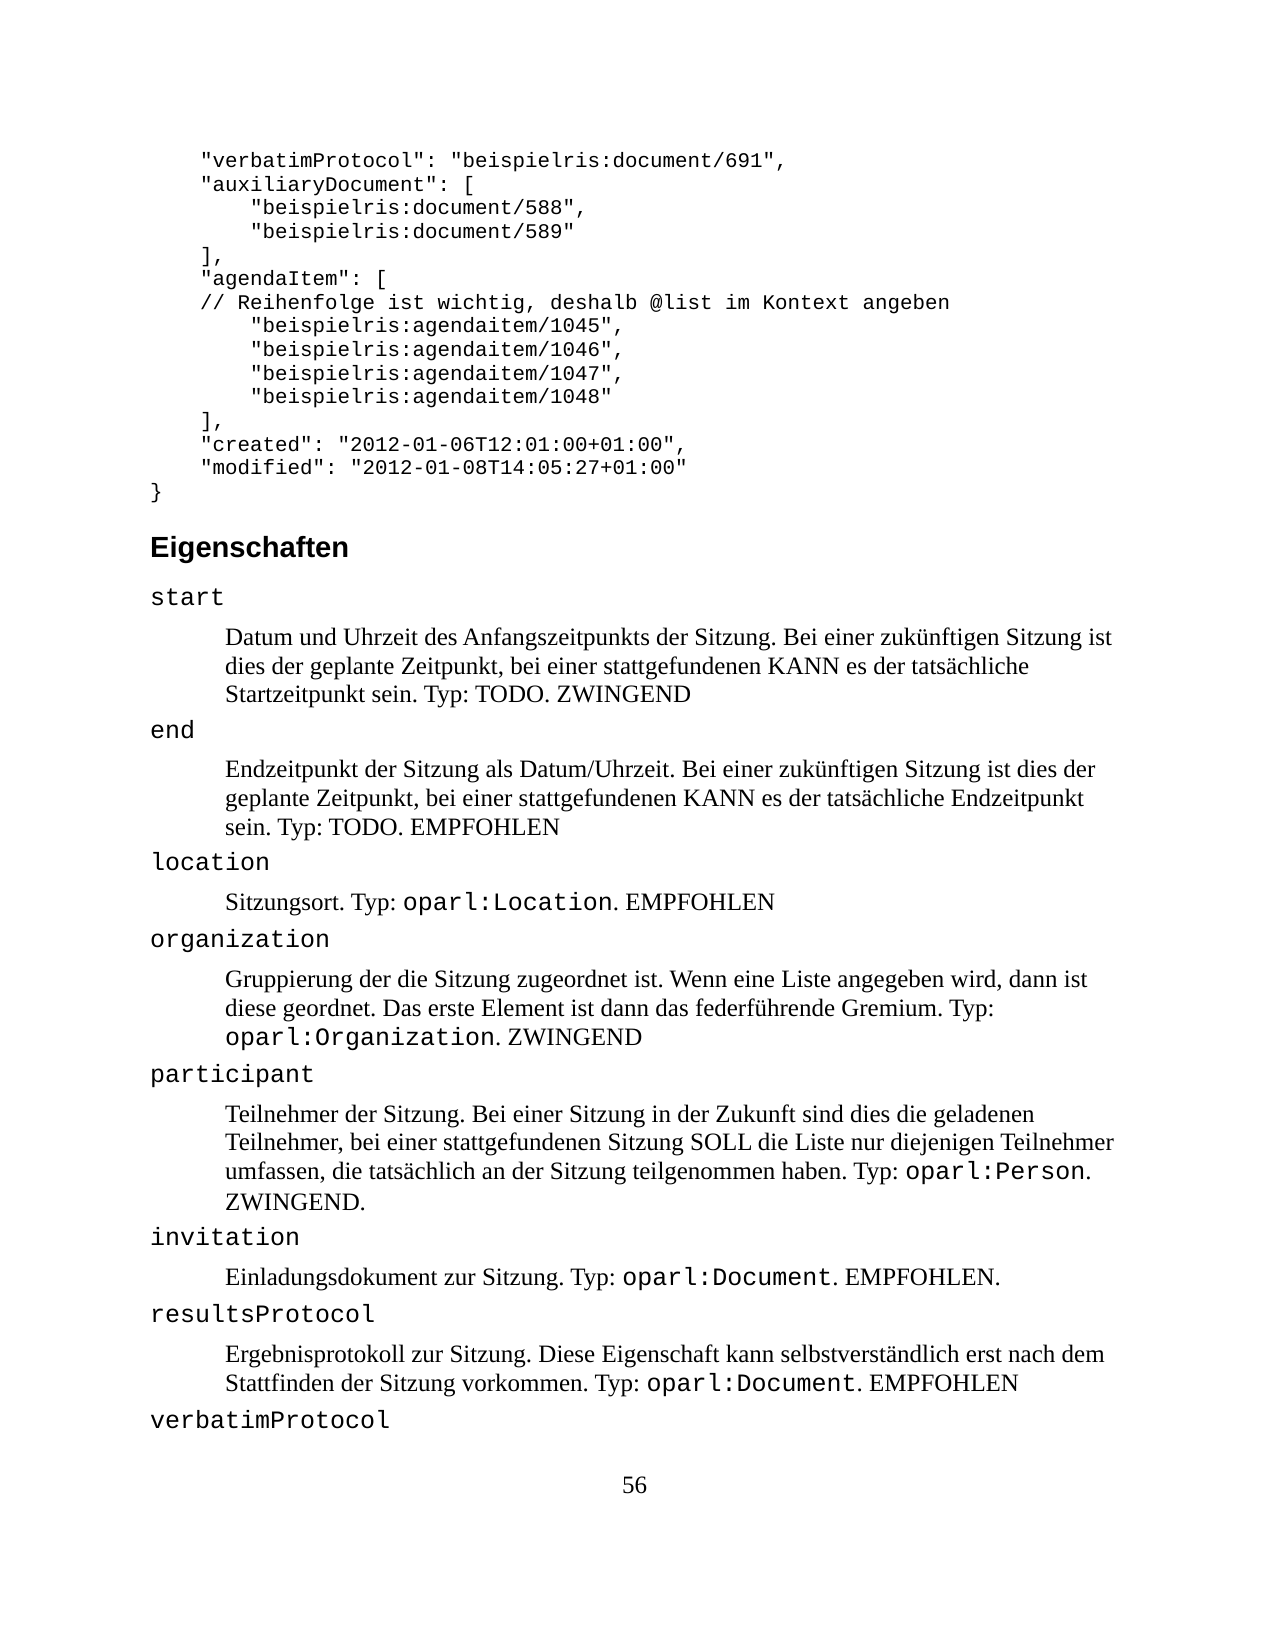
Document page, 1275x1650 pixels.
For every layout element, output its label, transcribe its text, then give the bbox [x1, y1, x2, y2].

subtitle Eigenschaften [150, 530, 1125, 563]
text "beispielris:agendaitem/1045", [150, 316, 1125, 339]
text Gruppierung der die Sitzung zugeordnet ist. Wenn eine Liste angegeben wird, dann ist diese geordnet. Das erste Element ist dann das federführende Gremium. Typ: oparl:Organization. ZWINGEND [225, 964, 1125, 1052]
text Sitzungsort. Typ: oparl:Location. EMPFOHLEN [225, 887, 1125, 918]
text start [150, 585, 1125, 613]
text verbatimProtocol [150, 1408, 1125, 1436]
text ], [150, 410, 1125, 434]
text ], [150, 244, 1125, 268]
text "created": "2012-01-06T12:01:00+01:00", [150, 434, 1125, 457]
text "beispielris:document/588", [150, 197, 1125, 221]
text Datum und Uhrzeit des Anfangszeitpunkts der Sitzung. Bei einer zukünftigen Sitzung ist dies der geplante Zeitpunkt, bei einer stattgefundenen KANN es der tatsächliche Startzeitpunkt sein. Typ: TODO. ZWINGEND [225, 622, 1125, 708]
text location [150, 850, 1125, 878]
text Teilnehmer der Sitzung. Bei einer Sitzung in der Zukunft sind dies die geladenen Teilnehmer, bei einer stattgefundenen Sitzung SOLL die Liste nur diejenigen Teilnehmer umfassen, die tatsächlich an der Sitzung teilgenommen haben. Typ: oparl:Person. ZWINGEND. [225, 1099, 1125, 1216]
text Endzeitpunkt der Sitzung als Datum/Uhrzeit. Bei einer zukünftigen Sitzung ist dies der geplante Zeitpunkt, bei einer stattgefundenen KANN es der tatsächliche Endzeitpunkt sein. Typ: TODO. EMPFOHLEN [225, 754, 1125, 841]
text end [150, 717, 1125, 746]
text Ergebnisprotokoll zur Sitzung. Diese Eigenschaft kann selbstverständlich erst nach dem Stattfinden der Sitzung vorkommen. Typ: oparl:Document. EMPFOHLEN [225, 1339, 1125, 1399]
text "auxiliaryDocument": [ [150, 174, 1125, 197]
text Einladungsdokument zur Sitzung. Typ: oparl:Document. EMPFOHLEN. [225, 1262, 1125, 1293]
text "beispielris:agendaitem/1046", [150, 339, 1125, 363]
text invitation [150, 1225, 1125, 1253]
text resultsProtocol [150, 1302, 1125, 1330]
text organization [150, 927, 1125, 955]
text "agendaItem": [ [150, 268, 1125, 292]
text // Reihenfolge ist wichtig, deshalb @list im Kontext angeben [150, 292, 1125, 316]
text "beispielris:agendaitem/1047", [150, 363, 1125, 386]
text "beispielris:document/589" [150, 221, 1125, 244]
text "verbatimProtocol": "beispielris:document/691", [150, 150, 1125, 174]
text } [150, 481, 1125, 505]
text "beispielris:agendaitem/1048" [150, 386, 1125, 410]
text participant [150, 1061, 1125, 1090]
text "modified": "2012-01-08T14:05:27+01:00" [150, 457, 1125, 481]
